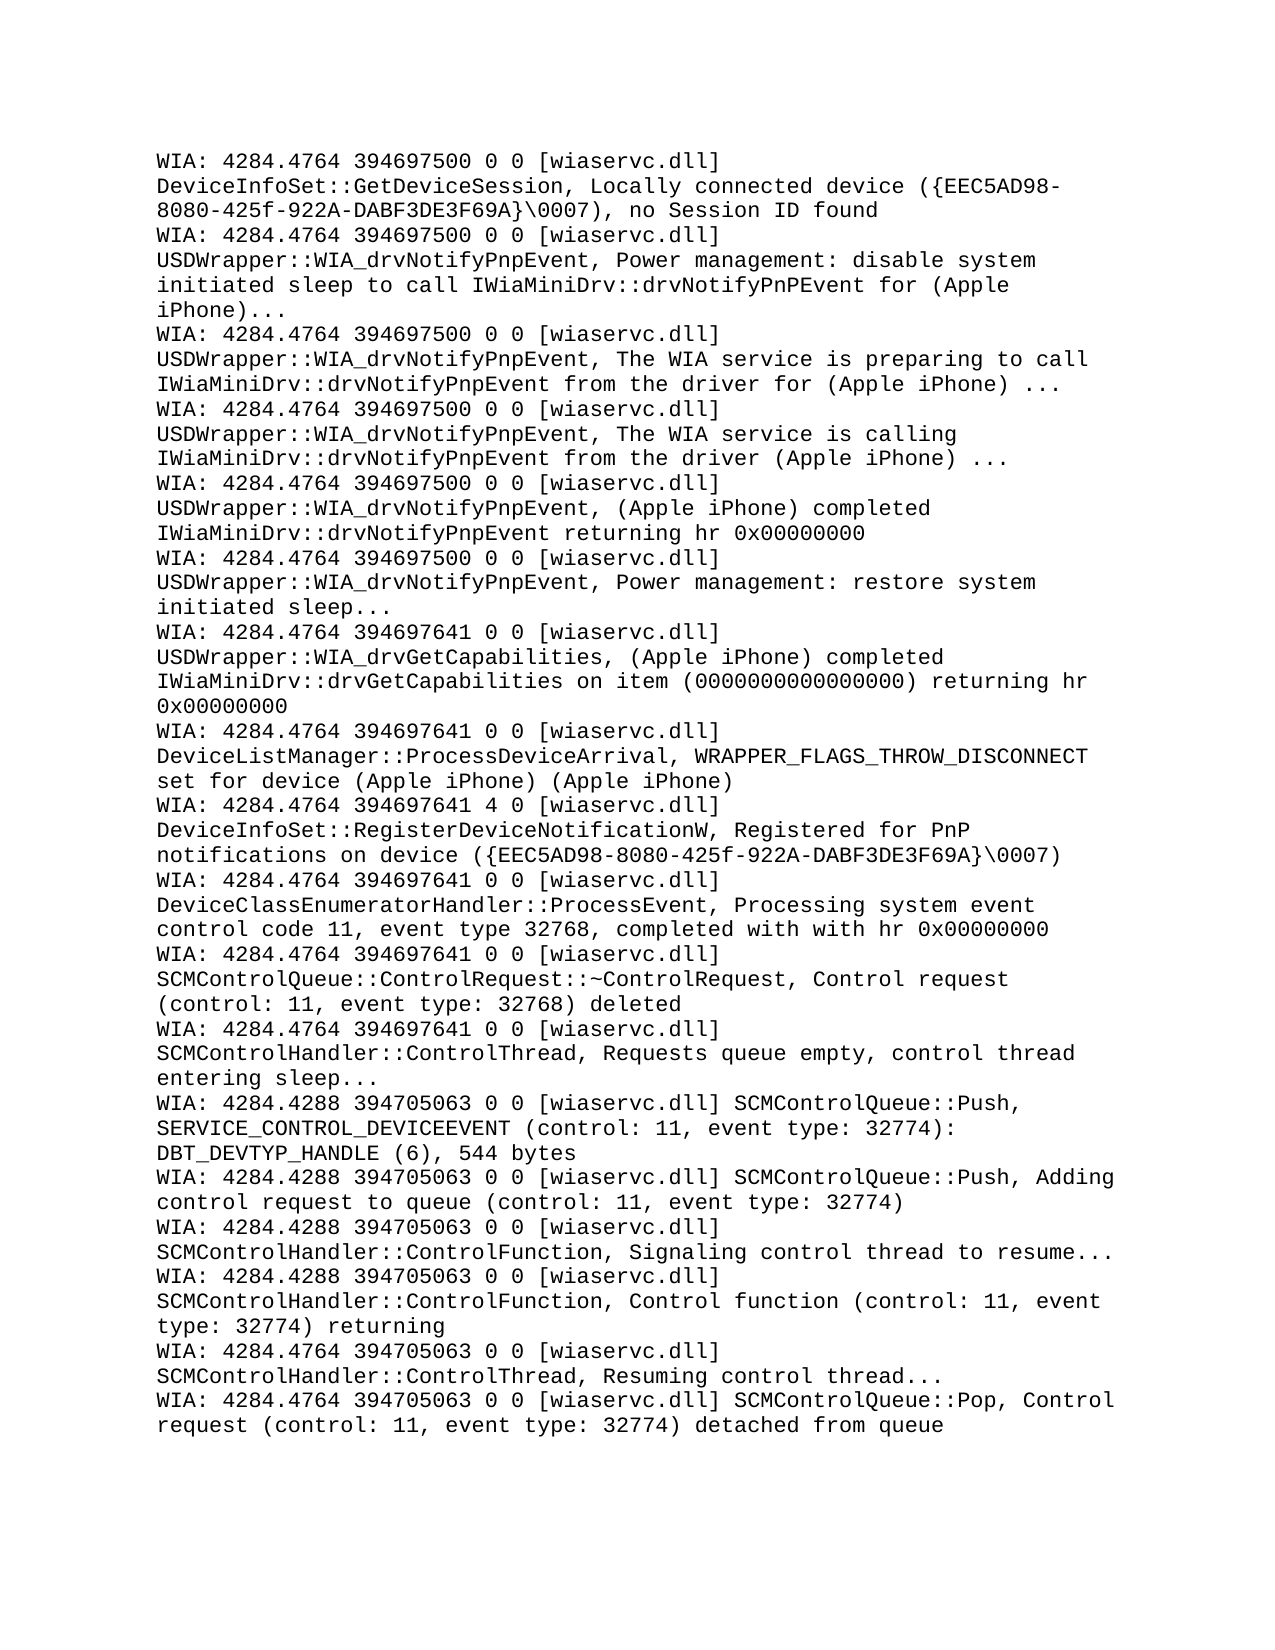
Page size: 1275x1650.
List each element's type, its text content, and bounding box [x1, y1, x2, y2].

text WIA: 4284.4764 394697500 0 0 [wiaservc.dll] DeviceInfoSet::GetDeviceSession, Locally connected device ({EEC5AD98-8080-425f-922A-DABF3DE3F69A}\0007), no Session ID found [156, 150, 1118, 224]
text WIA: 4284.4764 394705063 0 0 [wiaservc.dll] SCMControlQueue::Pop, Control request (control: 11, event type: 32774) detached from queue [156, 1389, 1118, 1439]
text WIA: 4284.4764 394697641 0 0 [wiaservc.dll] DeviceListManager::ProcessDeviceArrival, WRAPPER_FLAGS_THROW_DISCONNECT set for device (Apple iPhone) (Apple iPhone) [156, 720, 1118, 794]
text WIA: 4284.4764 394697641 0 0 [wiaservc.dll] SCMControlQueue::ControlRequest::~ControlRequest, Control request (control: 11, event type: 32768) deleted [156, 943, 1118, 1018]
text WIA: 4284.4764 394697500 0 0 [wiaservc.dll] USDWrapper::WIA_drvNotifyPnpEvent, Power management: restore system initiated sleep... [156, 547, 1118, 621]
text WIA: 4284.4764 394697641 0 0 [wiaservc.dll] SCMControlHandler::ControlThread, Requests queue empty, control thread entering sleep... [156, 1018, 1118, 1092]
text WIA: 4284.4764 394697641 0 0 [wiaservc.dll] DeviceClassEnumeratorHandler::ProcessEvent, Processing system event control code 11, event type 32768, completed with with hr 0x00000000 [156, 869, 1118, 943]
text WIA: 4284.4288 394705063 0 0 [wiaservc.dll] SCMControlHandler::ControlFunction, Signaling control thread to resume... [156, 1216, 1118, 1266]
text WIA: 4284.4764 394697500 0 0 [wiaservc.dll] USDWrapper::WIA_drvNotifyPnpEvent, (Apple iPhone) completed IWiaMiniDrv::drvNotifyPnpEvent returning hr 0x00000000 [156, 472, 1118, 547]
text WIA: 4284.4288 394705063 0 0 [wiaservc.dll] SCMControlHandler::ControlFunction, Control function (control: 11, event type: 32774) returning [156, 1266, 1118, 1340]
text WIA: 4284.4764 394705063 0 0 [wiaservc.dll] SCMControlHandler::ControlThread, Resuming control thread... [156, 1340, 1118, 1389]
text WIA: 4284.4764 394697500 0 0 [wiaservc.dll] USDWrapper::WIA_drvNotifyPnpEvent, The WIA service is preparing to call IWiaMiniDrv::drvNotifyPnpEvent from the driver for (Apple iPhone) ... [156, 323, 1118, 398]
text WIA: 4284.4288 394705063 0 0 [wiaservc.dll] SCMControlQueue::Push, SERVICE_CONTROL_DEVICEEVENT (control: 11, event type: 32774): DBT_DEVTYP_HANDLE (6), 544 bytes [156, 1092, 1118, 1166]
text WIA: 4284.4764 394697641 4 0 [wiaservc.dll] DeviceInfoSet::RegisterDeviceNotificationW, Registered for PnP notifications on device ({EEC5AD98-8080-425f-922A-DABF3DE3F69A}\0007) [156, 794, 1118, 869]
text WIA: 4284.4288 394705063 0 0 [wiaservc.dll] SCMControlQueue::Push, Adding control request to queue (control: 11, event type: 32774) [156, 1166, 1118, 1216]
text WIA: 4284.4764 394697641 0 0 [wiaservc.dll] USDWrapper::WIA_drvGetCapabilities, (Apple iPhone) completed IWiaMiniDrv::drvGetCapabilities on item (0000000000000000) returning hr 0x00000000 [156, 621, 1118, 720]
text WIA: 4284.4764 394697500 0 0 [wiaservc.dll] USDWrapper::WIA_drvNotifyPnpEvent, Power management: disable system initiated sleep to call IWiaMiniDrv::drvNotifyPnPEvent for (Apple iPhone)... [156, 224, 1118, 323]
text WIA: 4284.4764 394697500 0 0 [wiaservc.dll] USDWrapper::WIA_drvNotifyPnpEvent, The WIA service is calling IWiaMiniDrv::drvNotifyPnpEvent from the driver (Apple iPhone) ... [156, 398, 1118, 472]
